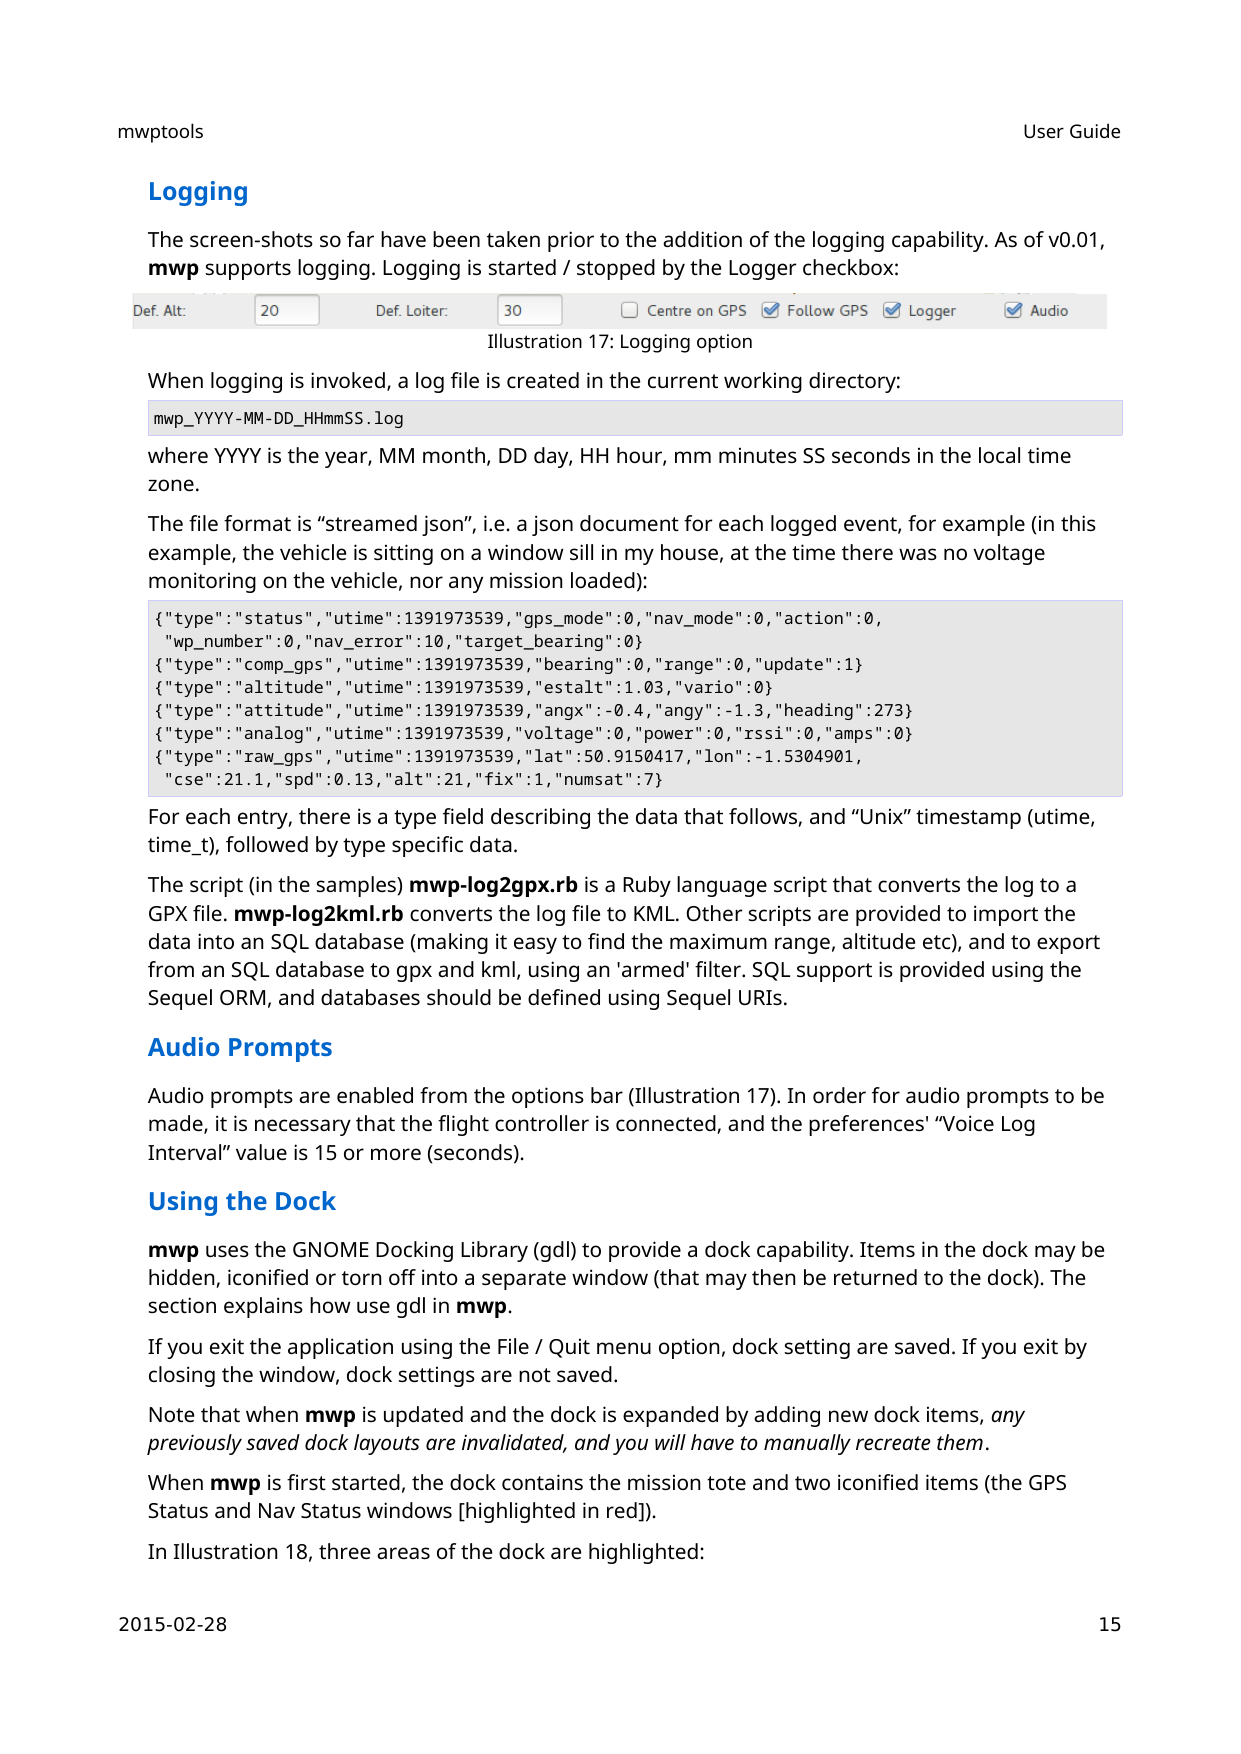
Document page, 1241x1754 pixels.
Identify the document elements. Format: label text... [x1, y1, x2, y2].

text Note that when mwp is updated and the dock is expanded by adding new dock items, any previously saved dock layouts are invalidated, and you will have to manually recreate them. [148, 1400, 1122, 1457]
text {"type":"attitude","utime":1391973539,"angx":-0.4,"angy":-1.3,"heading":273} [149, 692, 1122, 715]
text where YYYY is the year, MM month, DD day, HH hour, mm minutes SS seconds in the local time zone. [148, 441, 1122, 498]
text The screen-shots so far have been taken prior to the addition of the logging capability. As of v0.01, mwp supports logging. Logging is started / stopped by the Logger checkbox: [148, 225, 1122, 281]
text mwp_YYYY-MM-DD_HHmmSS.log [149, 401, 1122, 435]
text When mwp is first started, the dock contains the mission tote and two iconified items (the GPS Status and Nav Status windows [highlighted in red]). [148, 1468, 1122, 1525]
text In Illustration 18, three areas of the dock are highlighted: [148, 1537, 1122, 1565]
text mwp uses the GNOME Docking Library (gdl) to provide a dock capability. Items in the dock may be hidden, iconified or torn off into a separate window (that may then be returned to the dock). The section explains how use gdl in mwp. [148, 1235, 1122, 1320]
text {"type":"raw_gps","utime":1391973539,"lat":50.9150417,"lon":-1.5304901, [149, 738, 1122, 761]
text {"type":"analog","utime":1391973539,"voltage":0,"power":0,"rssi":0,"amps":0} [149, 715, 1122, 738]
text Illustration 17: Logging option [133, 329, 1107, 354]
subtitle Using the Dock [148, 1183, 1122, 1217]
picture [132, 293, 1108, 329]
text The script (in the samples) mwp-log2gpx.rb is a Ruby language script that converts the log to a GPX file. mwp-log2kml.rb converts the log file to KML. Other scripts are provided to import the data into an SQL database (making it easy to find the maximum range, altitude etc), and to export from an SQL database to gpx and kml, using an 'armed' filter. SQL support is provided using the Sequel ORM, and databases should be defined using Sequel URIs. [148, 871, 1122, 1012]
text "cse":21.1,"spd":0.13,"alt":21,"fix":1,"numsat":7} [149, 761, 1122, 796]
text {"type":"status","utime":1391973539,"gps_mode":0,"nav_mode":0,"action":0, [149, 601, 1122, 623]
text {"type":"comp_gps","utime":1391973539,"bearing":0,"range":0,"update":1} [149, 646, 1122, 669]
text When logging is invoked, a log file is created in the current working directory: [148, 293, 1122, 394]
subtitle Audio Prompts [148, 1029, 1122, 1063]
text {"type":"altitude","utime":1391973539,"estalt":1.03,"vario":0} [149, 669, 1122, 692]
text Audio prompts are enabled from the options bar (Illustration 17). In order for audio prompts to be made, it is necessary that the flight controller is connected, and the preferences' “Voice Log Interval” value is 15 or more (seconds). [148, 1081, 1122, 1166]
text For each entry, there is a type field describing the data that follows, and “Unix” timestamp (utime, time_t), followed by type specific data. [148, 802, 1122, 859]
text The file format is “streamed json”, i.e. a json document for each logged event, for example (in this example, the vehicle is sitting on a window sill in my house, at the time there was no voltage monitoring on the vehicle, nor any mission loaded): [148, 509, 1122, 594]
text "wp_number":0,"nav_error":10,"target_bearing":0} [149, 623, 1122, 646]
text If you exit the application using the File / Quit menu option, dock setting are saved. If you exit by closing the window, dock settings are not saved. [148, 1332, 1122, 1388]
subtitle Logging [148, 173, 1122, 207]
